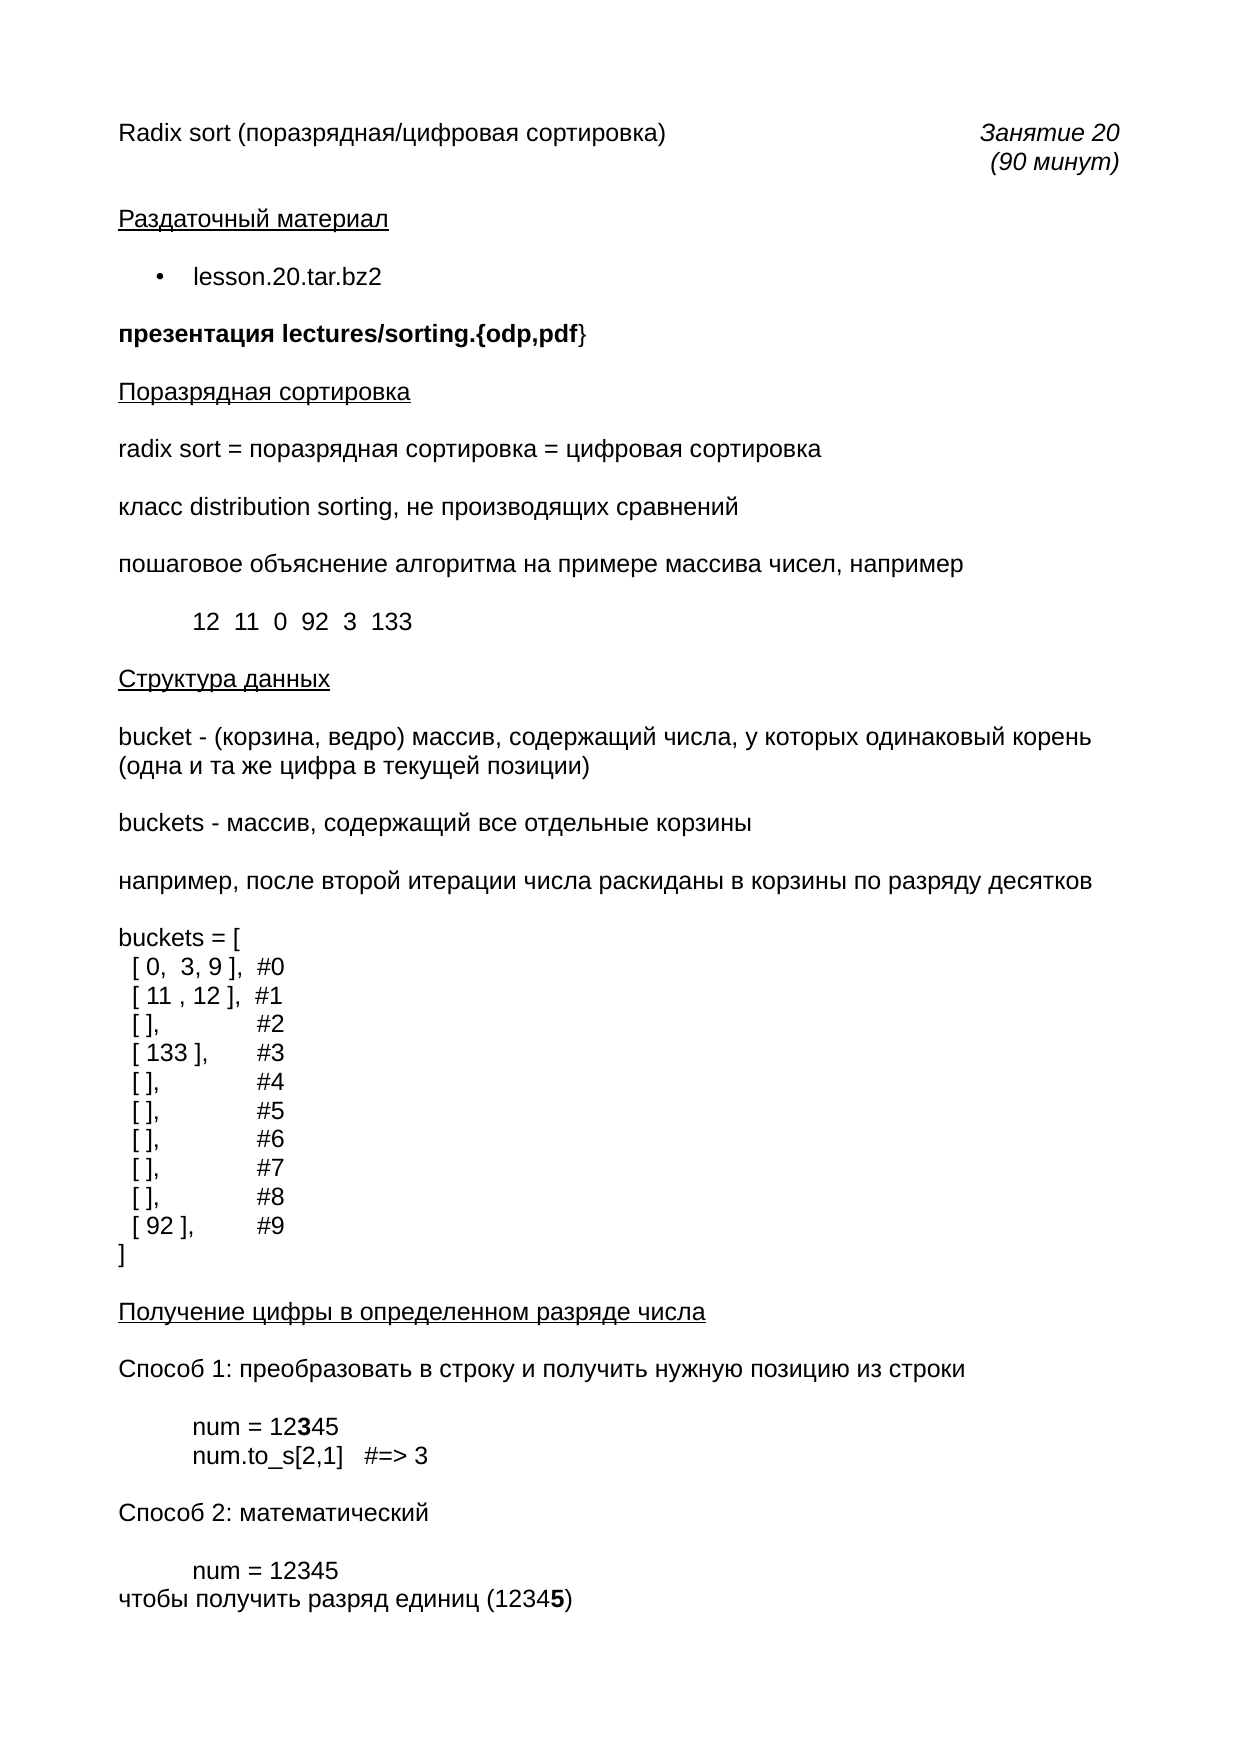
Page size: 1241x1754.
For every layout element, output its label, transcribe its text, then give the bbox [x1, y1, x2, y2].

text Структура данных [118, 664, 1122, 693]
text buckets - массив, содержащий все отдельные корзины [118, 808, 1122, 837]
text [ ], #4 [118, 1067, 1122, 1096]
text num = 12345 [118, 1556, 1122, 1584]
text ] [118, 1239, 1122, 1268]
text [ ], #8 [118, 1182, 1122, 1211]
text класс distribution sorting, не производящих сравнений [118, 492, 1122, 521]
text [ ], #5 [118, 1096, 1122, 1124]
text Способ 1: преобразовать в строку и получить нужную позицию из строки [118, 1354, 1122, 1383]
text num = 12345 [118, 1412, 1122, 1441]
text чтобы получить разряд единиц (12345) [118, 1584, 1122, 1613]
text [ ], #2 [118, 1009, 1122, 1038]
text buckets = [ [118, 923, 1122, 952]
table_header Radix sort (поразрядная/цифровая сортировка) [118, 118, 758, 176]
text презентация lectures/sorting.{odp,pdf} [118, 319, 1122, 348]
text [ ], #6 [118, 1124, 1122, 1153]
table_header Занятие 20 (90 минут) [758, 118, 1122, 176]
text bucket - (корзина, ведро) массив, содержащий числа, у которых одинаковый корень (одна и та же цифра в текущей позиции) [118, 722, 1122, 779]
text [ 92 ], #9 [118, 1211, 1122, 1239]
text [ ], #7 [118, 1153, 1122, 1182]
text например, после второй итерации числа раскиданы в корзины по разряду десятков [118, 866, 1122, 894]
list lesson.20.tar.bz2 [156, 262, 1122, 291]
text Поразрядная сортировка [118, 377, 1122, 406]
text пошаговое объяснение алгоритма на примере массива чисел, например [118, 549, 1122, 578]
text radix sort = поразрядная сортировка = цифровая сортировка [118, 434, 1122, 463]
text Способ 2: математический [118, 1498, 1122, 1527]
text Получение цифры в определенном разряде числа [118, 1297, 1122, 1326]
text num.to_s[2,1] #=> 3 [118, 1441, 1122, 1469]
text [ 0, 3, 9 ], #0 [118, 952, 1122, 981]
text Раздаточный материал [118, 204, 1122, 233]
text 12 11 0 92 3 133 [118, 607, 1122, 636]
text [ 133 ], #3 [118, 1038, 1122, 1067]
text [ 11 , 12 ], #1 [118, 981, 1122, 1009]
